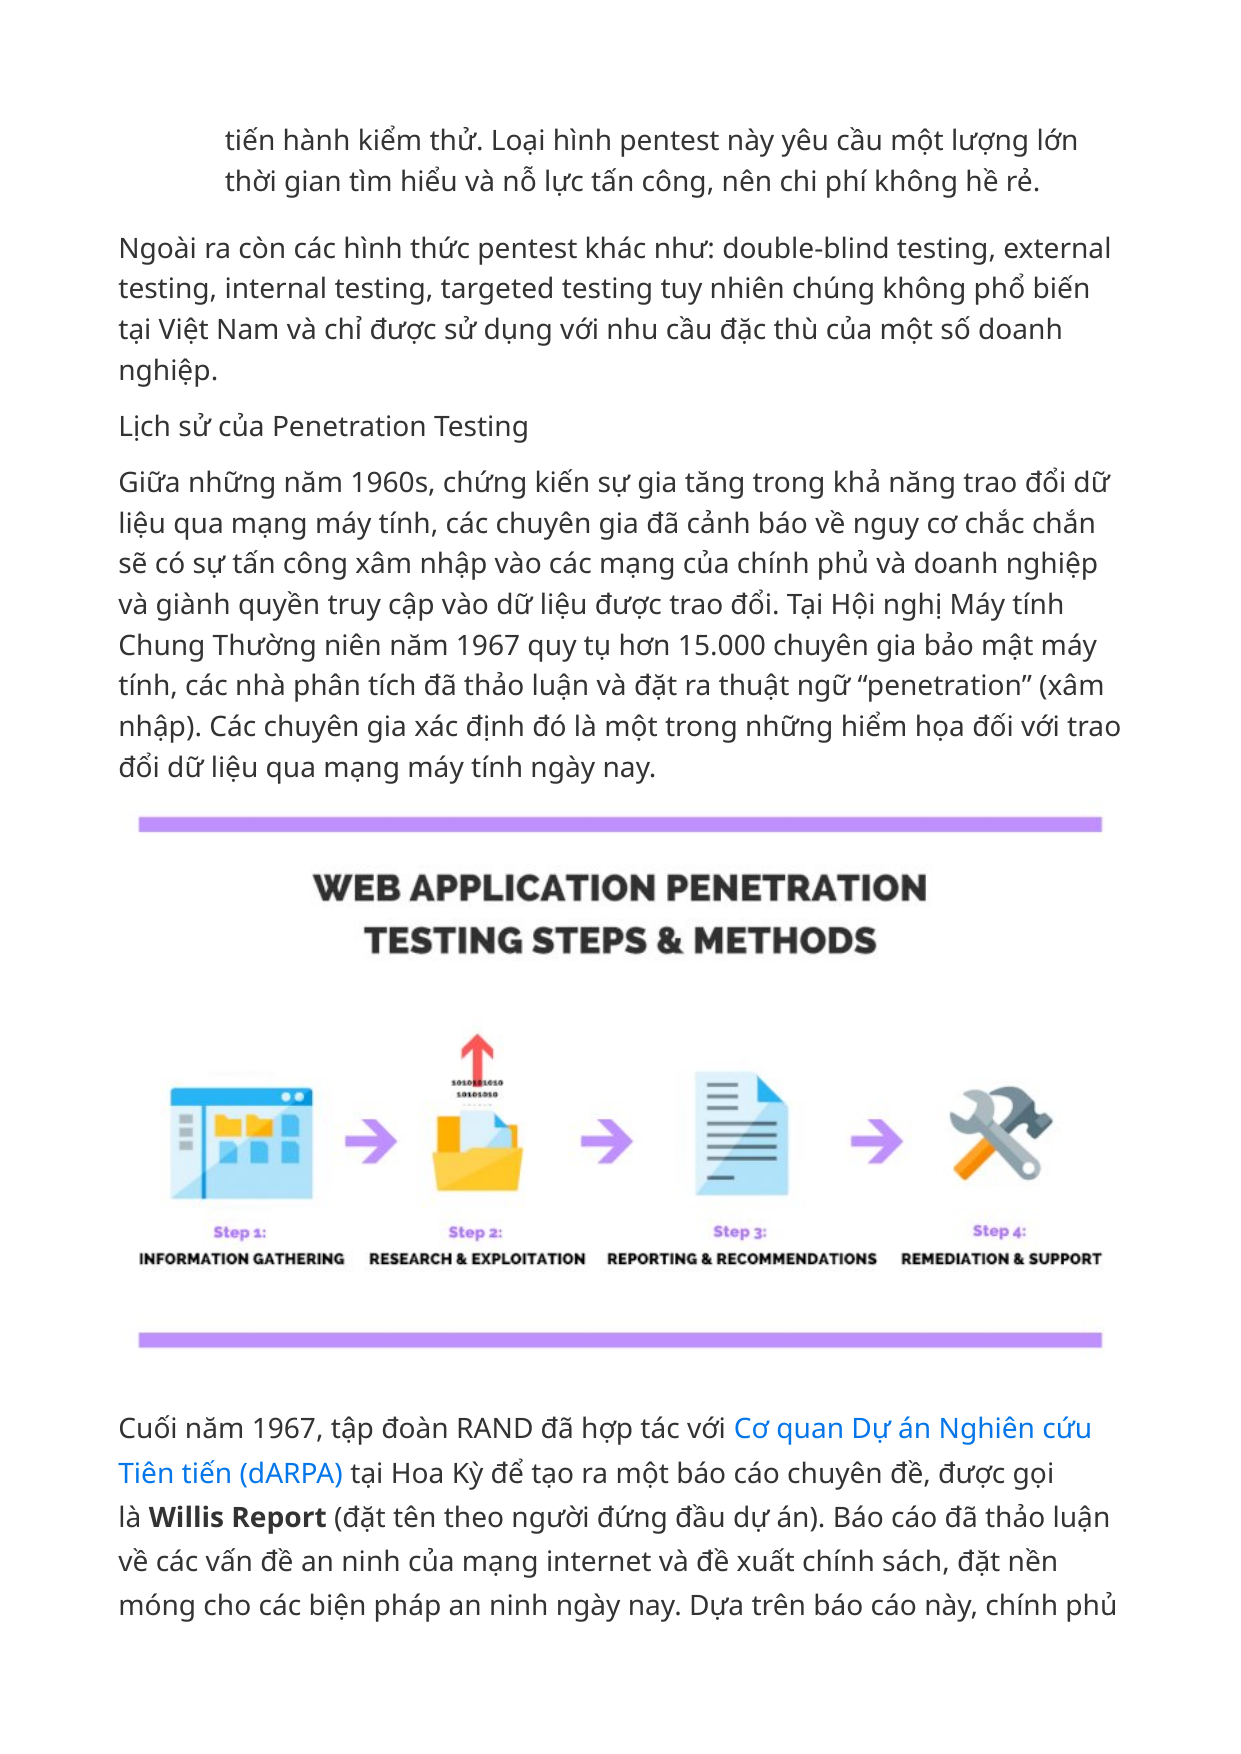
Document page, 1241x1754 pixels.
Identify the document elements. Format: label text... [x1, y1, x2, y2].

text Cuối năm 1967, tập đoàn RAND đã hợp tác với Cơ quan Dự án Nghiên cứu Tiên tiến (dARPA) tại Hoa Kỳ để tạo ra một báo cáo chuyên đề, được gọi là Willis Report (đặt tên theo người đứng đầu dự án). Báo cáo đã thảo luận về các vấn đề an ninh của mạng internet và đề xuất chính sách, đặt nền móng cho các biện pháp an ninh ngày nay. Dựa trên báo cáo này, chính phủ [118, 1409, 1122, 1623]
list tiến hành kiểm thử. Loại hình pentest này yêu cầu một lượng lớn thời gian tìm hiểu và nỗ lực tấn công, nên chi phí không hề rẻ. [151, 118, 1122, 199]
subtitle Lịch sử của Penetration Testing [118, 404, 1122, 445]
text Ngoài ra còn các hình thức pentest khác như: double-blind testing, external testing, internal testing, targeted testing tuy nhiên chúng không phổ biến tại Việt Nam và chỉ được sử dụng với nhu cầu đặc thù của một số doanh nghiệp. [118, 226, 1122, 388]
picture [118, 801, 1123, 1365]
text Giữa những năm 1960s, chứng kiến sự gia tăng trong khả năng trao đổi dữ liệu qua mạng máy tính, các chuyên gia đã cảnh báo về nguy cơ chắc chắn sẽ có sự tấn công xâm nhập vào các mạng của chính phủ và doanh nghiệp và giành quyền truy cập vào dữ liệu được trao đổi. Tại Hội nghị Máy tính Chung Thường niên năm 1967 quy tụ hơn 15.000 chuyên gia bảo mật máy tính, các nhà phân tích đã thảo luận và đặt ra thuật ngữ “penetration” (xâm nhập). Các chuyên gia xác định đó là một trong những hiểm họa đối với trao đổi dữ liệu qua mạng máy tính ngày nay. [118, 460, 1122, 785]
